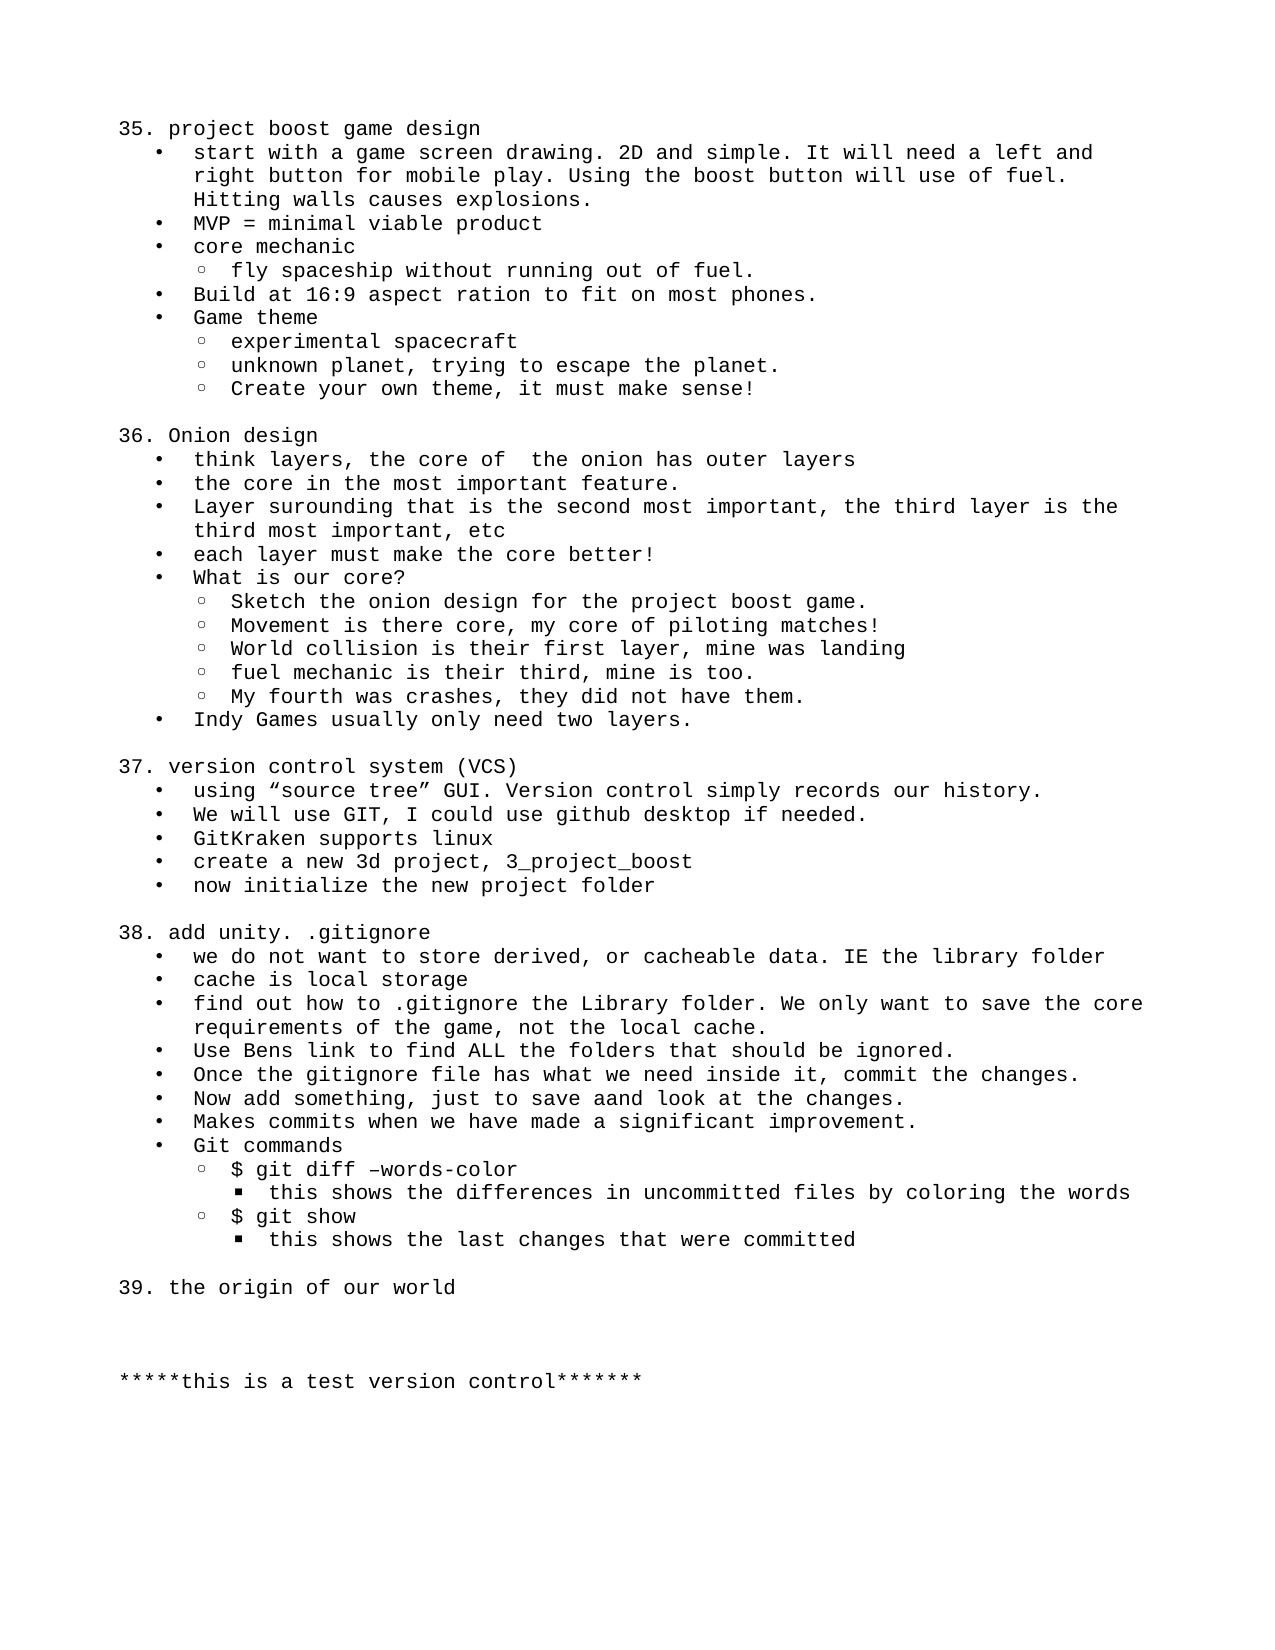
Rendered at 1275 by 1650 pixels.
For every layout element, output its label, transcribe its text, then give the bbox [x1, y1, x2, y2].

list What is our core? [156, 567, 1157, 591]
list $ git diff –words-color [193, 1158, 1157, 1182]
list Use Bens link to find ALL the folders that should be ignored. [156, 1040, 1157, 1064]
list Makes commits when we have made a significant improvement. [156, 1111, 1157, 1135]
text 37. version control system (VCS) [118, 757, 1157, 780]
text 35. project boost game design [118, 118, 1157, 142]
list Create your own theme, it must make sense! [193, 378, 1157, 402]
list Game theme [156, 307, 1157, 331]
list core mechanic [156, 236, 1157, 260]
list think layers, the core of the onion has outer layers [156, 449, 1157, 473]
text 39. the origin of our world [118, 1277, 1157, 1300]
list $ git show [193, 1206, 1157, 1229]
list start with a game screen drawing. 2D and simple. It will need a left and right button for mobile play. Using the boost button will use of fuel. Hitting walls causes explosions. [156, 142, 1157, 213]
list fly spaceship without running out of fuel. [193, 260, 1157, 284]
list this shows the last changes that were committed [231, 1229, 1157, 1253]
list we do not want to store derived, or cacheable data. IE the library folder [156, 946, 1157, 969]
list experimental spacecraft [193, 331, 1157, 354]
list using “source tree” GUI. Version control simply records our history. [156, 780, 1157, 804]
list Git commands [156, 1135, 1157, 1158]
text 38. add unity. .gitignore [118, 922, 1157, 946]
list unknown planet, trying to escape the planet. [193, 354, 1157, 378]
list fuel mechanic is their third, mine is too. [193, 662, 1157, 686]
list My fourth was crashes, they did not have them. [193, 686, 1157, 709]
list create a new 3d project, 3_project_boost [156, 851, 1157, 875]
list Indy Games usually only need two layers. [156, 709, 1157, 733]
list Movement is there core, my core of piloting matches! [193, 615, 1157, 638]
list Now add something, just to save aand look at the changes. [156, 1088, 1157, 1111]
list MVP = minimal viable product [156, 213, 1157, 236]
list each layer must make the core better! [156, 544, 1157, 567]
list now initialize the new project folder [156, 875, 1157, 898]
list the core in the most important feature. [156, 473, 1157, 496]
list this shows the differences in uncommitted files by coloring the words [231, 1182, 1157, 1206]
list Layer surounding that is the second most important, the third layer is the third most important, etc [156, 496, 1157, 544]
list GitKraken supports linux [156, 827, 1157, 851]
list find out how to .gitignore the Library folder. We only want to save the core requirements of the game, not the local cache. [156, 993, 1157, 1040]
text *****this is a test version control******* [118, 1371, 1157, 1395]
list We will use GIT, I could use github desktop if needed. [156, 804, 1157, 827]
list World collision is their first layer, mine was landing [193, 638, 1157, 662]
list Once the gitignore file has what we need inside it, commit the changes. [156, 1064, 1157, 1088]
list cache is local storage [156, 969, 1157, 993]
text 36. Onion design [118, 426, 1157, 449]
list Sketch the onion design for the project boost game. [193, 591, 1157, 615]
list Build at 16:9 aspect ration to fit on most phones. [156, 284, 1157, 307]
